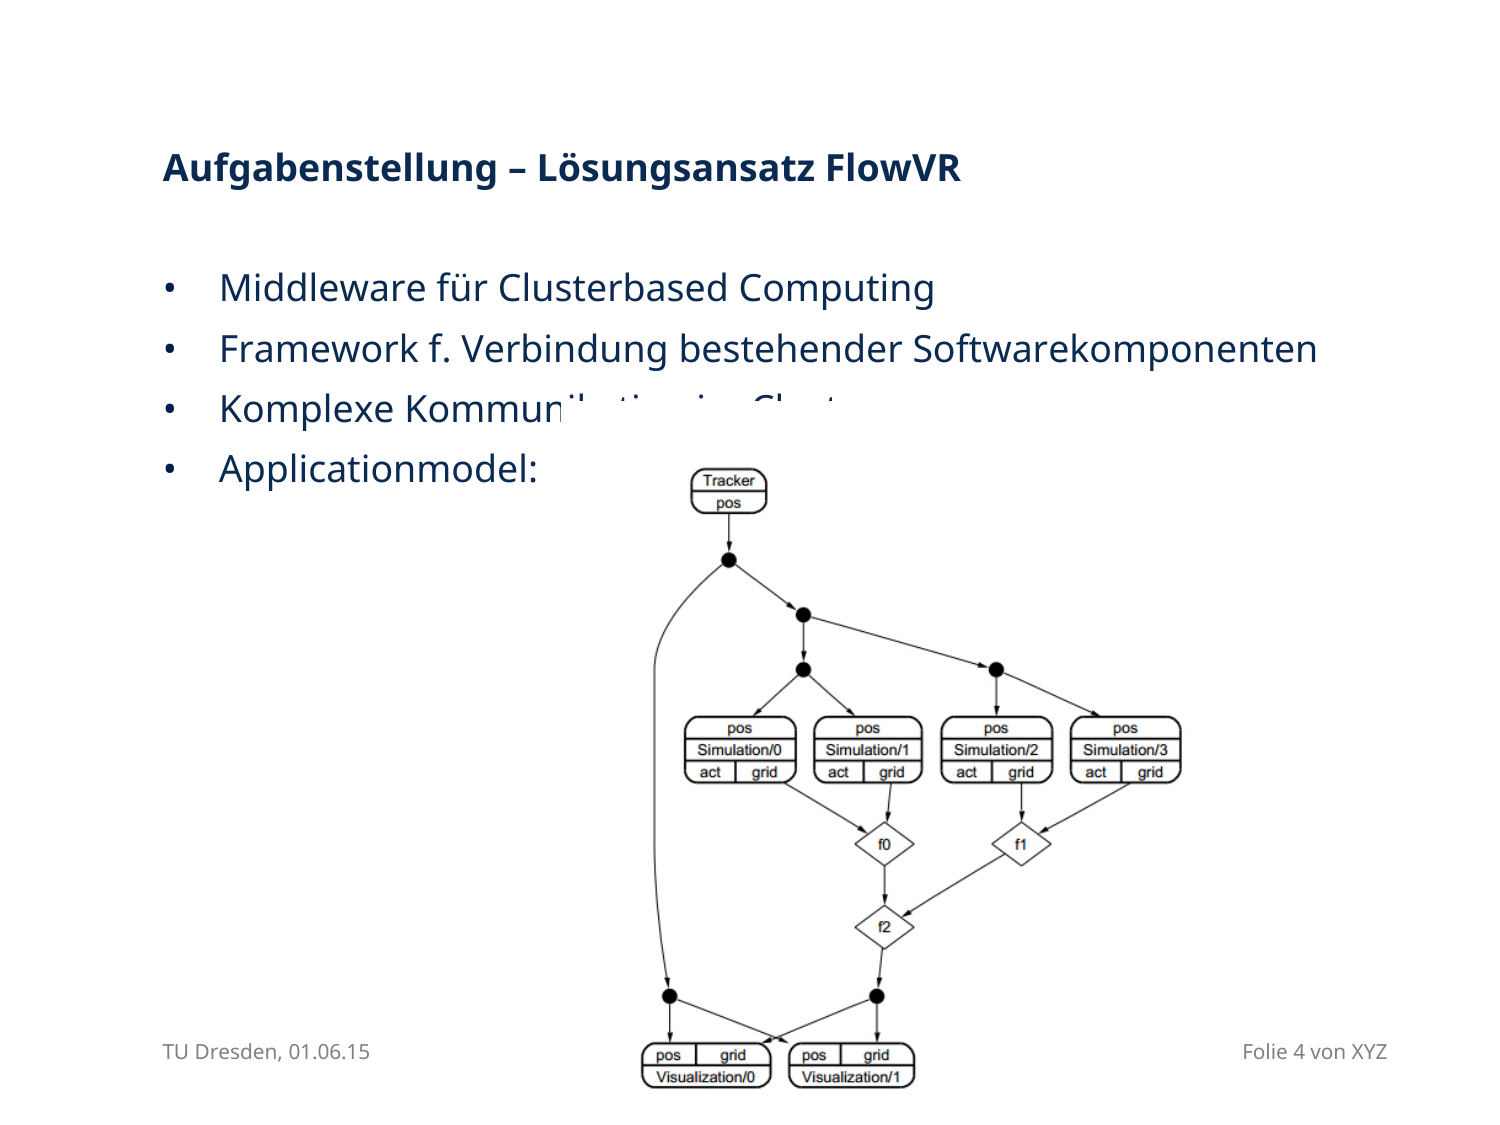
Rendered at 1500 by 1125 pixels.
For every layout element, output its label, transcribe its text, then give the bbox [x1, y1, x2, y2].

list Aufgabenstellung – Lösungsansatz FlowVR Middleware für Clusterbased Computing Framework f. Verbindung bestehender Softwarekomponenten Komplexe Kommunikation im Cluster Applicationmodel: [162, 133, 1418, 709]
picture [561, 401, 1241, 1123]
